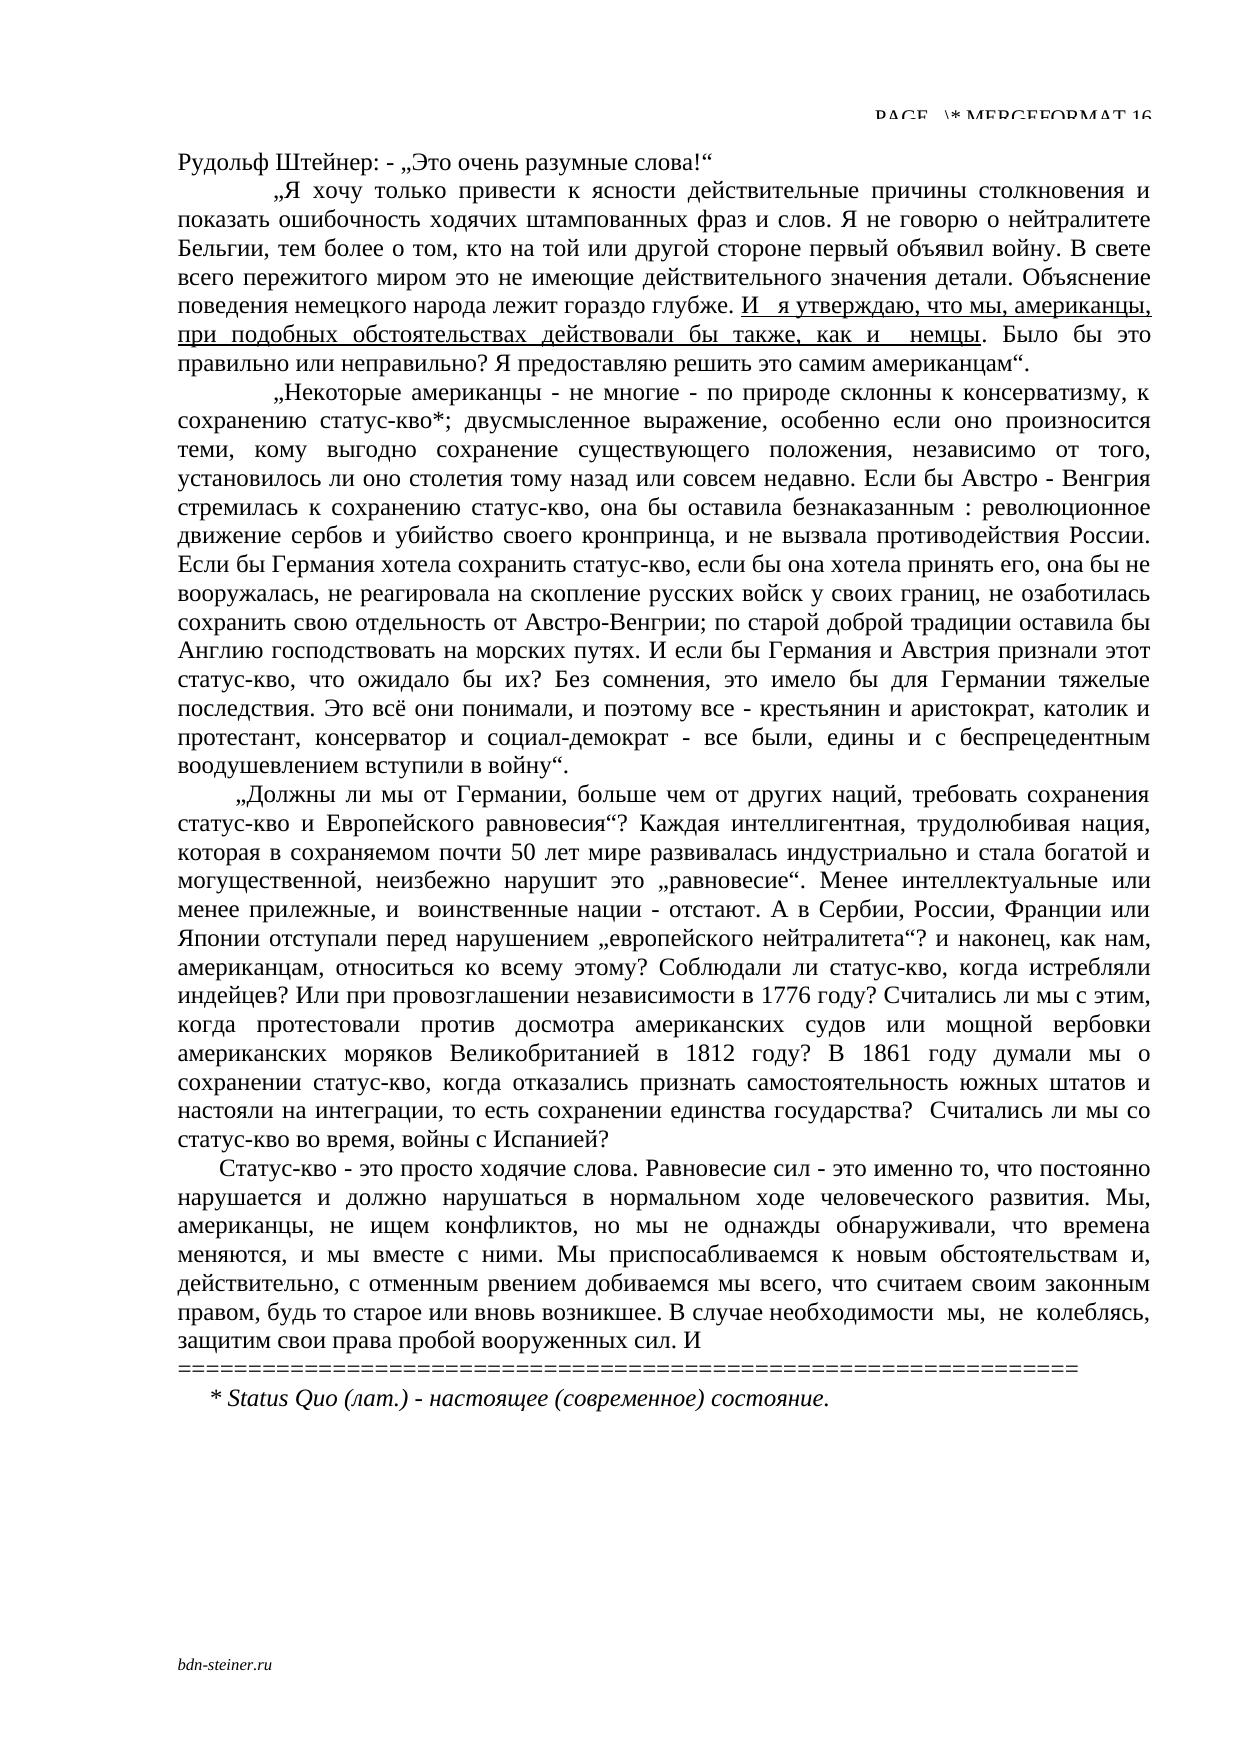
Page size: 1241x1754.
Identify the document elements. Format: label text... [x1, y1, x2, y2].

text „Я хочу только привести к ясности действительные причины столкновения и показать ошибочность ходячих штампованных фраз и слов. Я не говорю о нейтралитете Бельгии, тем более о том, кто на той или другой стороне первый объявил войну. В свете всего пережитого миром это не имеющие действительного значения детали. Объяснение поведения немецкого народа лежит гораздо глубже. И я утверждаю, что мы, американцы, при подобных обстоятельствах действовали бы также, как и немцы. Было бы это правильно или неправильно? Я предоставляю решить это самим американцам“. [177, 176, 1152, 377]
text „Некоторые американцы - не многие - по природе склонны к консерватизму, к сохранению статус-кво*; двусмысленное выражение, особенно если оно произносится теми, кому выгодно сохранение существующего положения, независимо от того, установилось ли оно столетия тому назад или совсем недавно. Если бы Австро - Венгрия стремилась к сохранению статус-кво, она бы оставила безнаказанным : революционное движение сербов и убийство своего кронпринца, и не вызвала противодействия России. Если бы Германия хотела сохранить статус-кво, если бы она хотела принять его, она бы не вооружалась, не реагировала на скопление русских войск у своих границ, не озаботилась сохранить свою отдельность от Австро-Венгрии; по старой доброй традиции оставила бы Англию господствовать на морских путях. И если бы Германия и Австрия признали этот статус-кво, что ожидало бы их? Без сомнения, это имело бы для Германии тяжелые последствия. Это всё они понимали, и поэтому все - крестьянин и аристократ, католик и протестант, консерватор и социал-демократ - все были, едины и с беспрецедентным воодушевлением вступили в войну“. [177, 377, 1152, 779]
text * Status Quo (лат.) - настоящее (современное) состояние. [177, 1383, 1152, 1412]
text ================================================================ [177, 1354, 1152, 1383]
text Рудольф Штейнер: - „Это очень разумные слова!“ [177, 147, 1152, 176]
text „Должны ли мы от Германии, больше чем от других наций, требовать сохранения статус-кво и Европейского равновесия“? Каждая интеллигентная, трудолюбивая нация, которая в сохраняемом почти 50 лет мире развивалась индустриально и стала богатой и могущественной, неизбежно нарушит это „равновесие“. Менее интеллектуальные или менее прилежные, и воинственные нации - отстают. А в Сербии, России, Франции или Японии отступали перед нарушением „европейского нейтралитета“? и наконец, как нам, американцам, относиться ко всему этому? Соблюдали ли статус-кво, когда истребляли индейцев? Или при провозглашении независимости в 1776 году? Считались ли мы с этим, когда протестовали против досмотра американских судов или мощной вербовки американских моряков Великобританией в 1812 году? В 1861 году думали мы о сохранении статус-кво, когда отказались признать самостоятельность южных штатов и настояли на интеграции, то есть сохранении единства государства? Считались ли мы со статус-кво во время, войны с Испанией? [177, 779, 1152, 1153]
text Статус-кво - это просто ходячие слова. Равновесие сил - это именно то, что постоянно нарушается и должно нарушаться в нормальном ходе человеческого развития. Мы, американцы, не ищем конфликтов, но мы не однажды обнаруживали, что времена меняются, и мы вместе с ними. Мы приспосабливаемся к новым обстоятельствам и, действительно, с отменным рвением добиваемся мы всего, что считаем своим законным правом, будь то старое или вновь возникшее. В случае необходимости мы, не колеблясь, защитим свои права пробой вооруженных сил. И [177, 1153, 1152, 1354]
